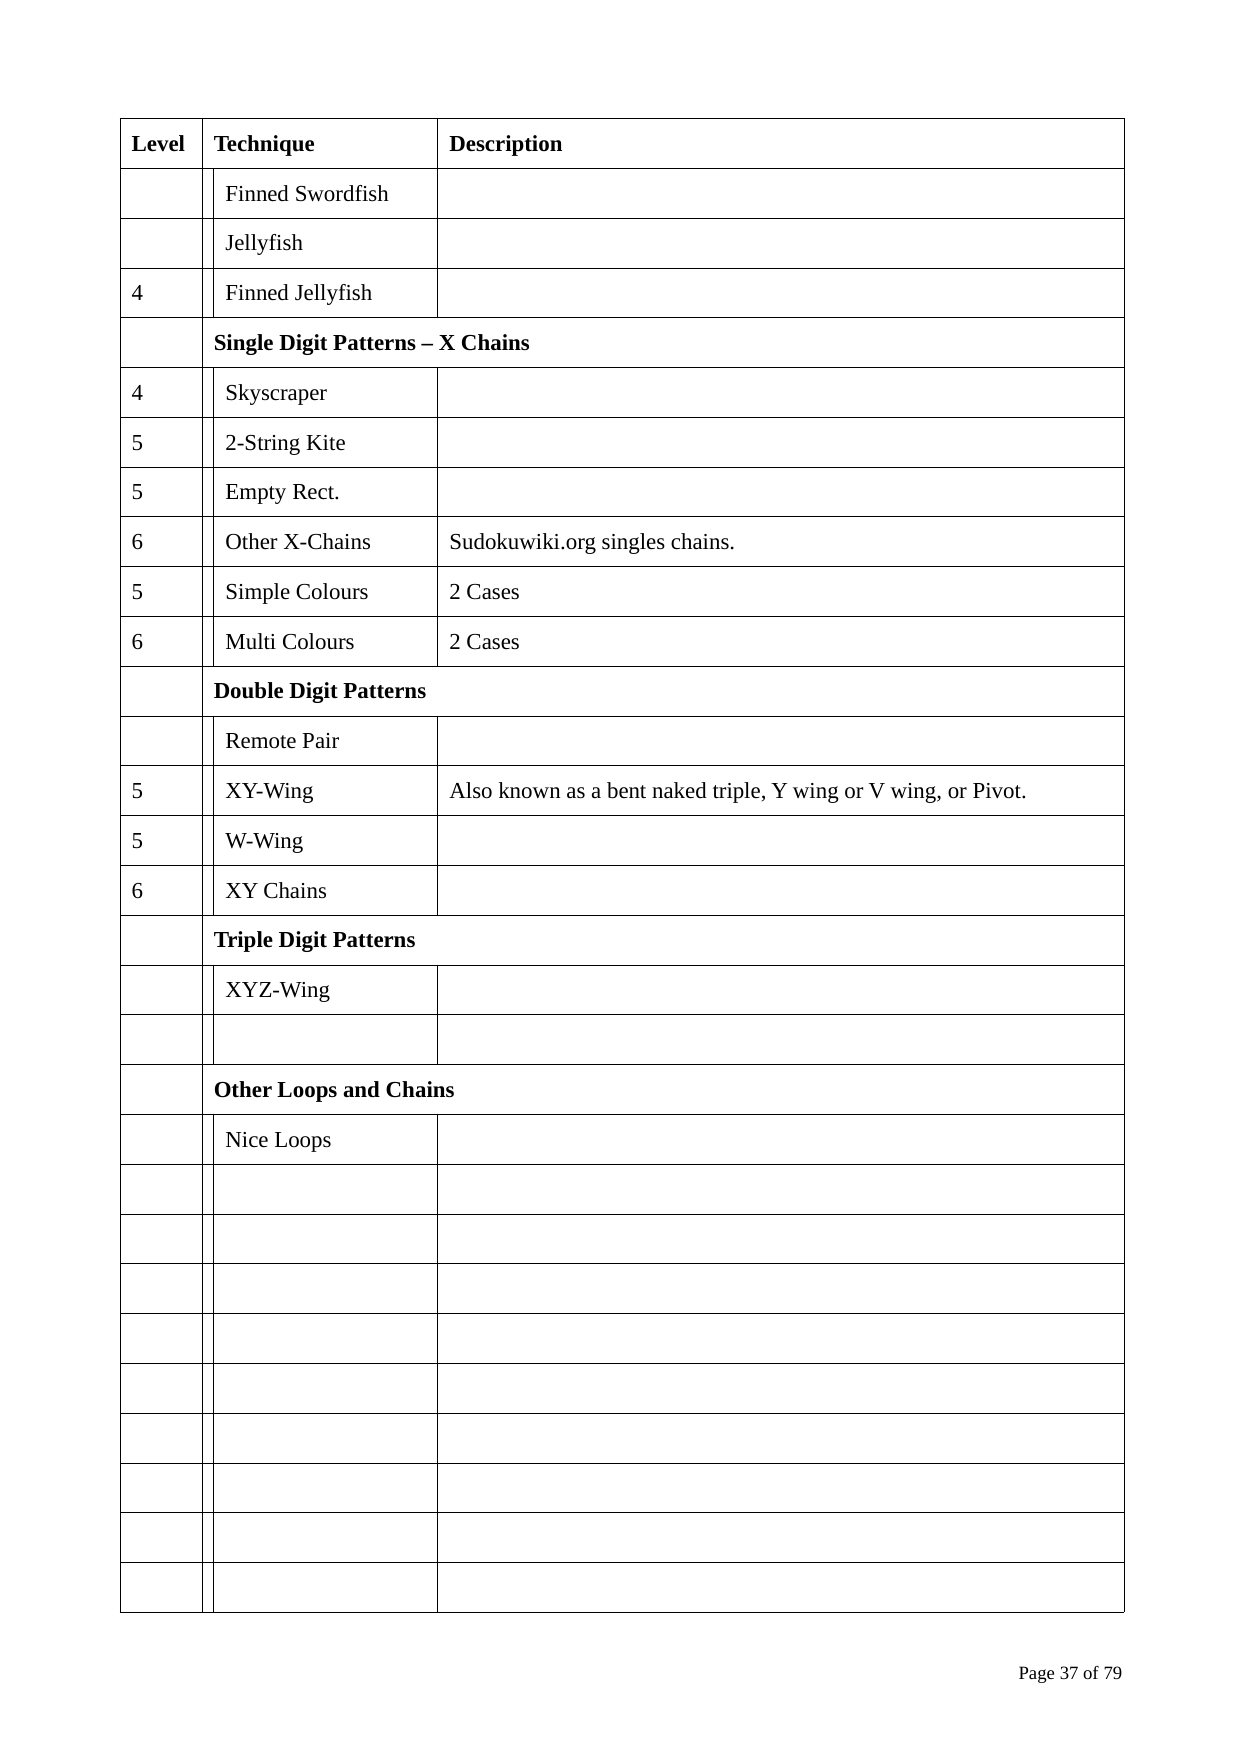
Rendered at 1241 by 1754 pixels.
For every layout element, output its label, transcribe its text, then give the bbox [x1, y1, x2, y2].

table_cell [203, 418, 213, 467]
table_cell Simple Colours [214, 567, 437, 616]
table_cell [203, 966, 213, 1014]
table_cell 5 [121, 816, 202, 865]
table_cell 2 Cases [438, 617, 1124, 666]
table_cell [438, 1215, 1124, 1263]
table_cell [214, 1264, 437, 1313]
table_cell [121, 1314, 202, 1363]
table_cell [214, 1015, 437, 1064]
table_cell [203, 1464, 213, 1512]
table_cell [203, 866, 213, 915]
table_cell 5 [121, 418, 202, 467]
table_cell [438, 418, 1124, 467]
table_cell [438, 169, 1124, 218]
table_cell [214, 1513, 437, 1562]
table_cell [214, 1215, 437, 1263]
table_cell [438, 1513, 1124, 1562]
table_cell [203, 1215, 213, 1263]
table_cell Double Digit Patterns [203, 667, 1124, 716]
table_cell [214, 1563, 437, 1612]
table_cell Multi Colours [214, 617, 437, 666]
table_cell [438, 966, 1124, 1014]
table_cell [438, 1464, 1124, 1512]
table_cell [438, 468, 1124, 516]
table_cell [121, 1414, 202, 1462]
table_cell [203, 219, 213, 267]
table_cell 6 [121, 617, 202, 666]
table_cell XY Chains [214, 866, 437, 915]
table_cell [203, 1513, 213, 1562]
table_cell [438, 866, 1124, 915]
table_cell [438, 717, 1124, 765]
table_header Technique [203, 119, 437, 168]
table_cell [121, 1364, 202, 1413]
table_cell [203, 468, 213, 516]
table_cell 6 [121, 517, 202, 566]
table_cell [121, 1015, 202, 1064]
table_cell [438, 1115, 1124, 1164]
table_cell Nice Loops [214, 1115, 437, 1164]
table_cell 6 [121, 866, 202, 915]
table_cell [203, 269, 213, 317]
table_cell XYZ-Wing [214, 966, 437, 1014]
table_cell [438, 1364, 1124, 1413]
table_cell [438, 269, 1124, 317]
table_cell [214, 1314, 437, 1363]
table_cell [121, 966, 202, 1014]
table_cell [438, 816, 1124, 865]
table_cell [203, 816, 213, 865]
table_cell [121, 1065, 202, 1114]
table_cell [438, 1414, 1124, 1462]
table_cell Empty Rect. [214, 468, 437, 516]
table_cell [121, 318, 202, 367]
table_cell [121, 1464, 202, 1512]
table_cell [121, 1513, 202, 1562]
table_cell Sudokuwiki.org singles chains. [438, 517, 1124, 566]
table_cell Other X-Chains [214, 517, 437, 566]
table_cell [203, 1364, 213, 1413]
table_cell [203, 617, 213, 666]
table_cell XY-Wing [214, 766, 437, 815]
table_cell [203, 1563, 213, 1612]
table_cell Skyscraper [214, 368, 437, 417]
table_cell Finned Swordfish [214, 169, 437, 218]
table_cell Also known as a bent naked triple, Y wing or V wing, or Pivot. [438, 766, 1124, 815]
table_cell [121, 1563, 202, 1612]
table_cell [203, 1414, 213, 1462]
table_header Description [438, 119, 1124, 168]
table_cell [203, 169, 213, 218]
table_cell [438, 1015, 1124, 1064]
table_cell [121, 219, 202, 267]
table_cell Jellyfish [214, 219, 437, 267]
table_cell [203, 1015, 213, 1064]
table_cell [438, 219, 1124, 267]
table_cell [203, 1264, 213, 1313]
table_cell [438, 368, 1124, 417]
table_cell [121, 1215, 202, 1263]
table_cell [203, 766, 213, 815]
table_cell [203, 1314, 213, 1363]
table_cell Finned Jellyfish [214, 269, 437, 317]
table_cell Single Digit Patterns – X Chains [203, 318, 1124, 367]
table_cell [121, 916, 202, 964]
table_header Level [121, 119, 202, 168]
table_cell [121, 1264, 202, 1313]
table_cell [121, 1165, 202, 1213]
table_cell 4 [121, 269, 202, 317]
table_cell [203, 1115, 213, 1164]
table_cell [121, 717, 202, 765]
table_cell 5 [121, 766, 202, 815]
table_cell 2-String Kite [214, 418, 437, 467]
table_cell [214, 1414, 437, 1462]
table_cell 5 [121, 468, 202, 516]
table_cell W-Wing [214, 816, 437, 865]
table_cell Other Loops and Chains [203, 1065, 1124, 1114]
table_cell [203, 1165, 213, 1213]
table_cell [214, 1464, 437, 1512]
table_cell [203, 717, 213, 765]
table_cell [214, 1364, 437, 1413]
table_cell [438, 1314, 1124, 1363]
table_cell [203, 517, 213, 566]
table_cell [203, 368, 213, 417]
table_cell [121, 667, 202, 716]
table_cell [438, 1563, 1124, 1612]
table_cell [438, 1264, 1124, 1313]
table_cell 2 Cases [438, 567, 1124, 616]
table_cell [121, 1115, 202, 1164]
table_cell 4 [121, 368, 202, 417]
table_cell Remote Pair [214, 717, 437, 765]
table_cell [121, 169, 202, 218]
table_cell [438, 1165, 1124, 1213]
table_cell [214, 1165, 437, 1213]
table_cell [203, 567, 213, 616]
table_cell Triple Digit Patterns [203, 916, 1124, 964]
table_cell 5 [121, 567, 202, 616]
